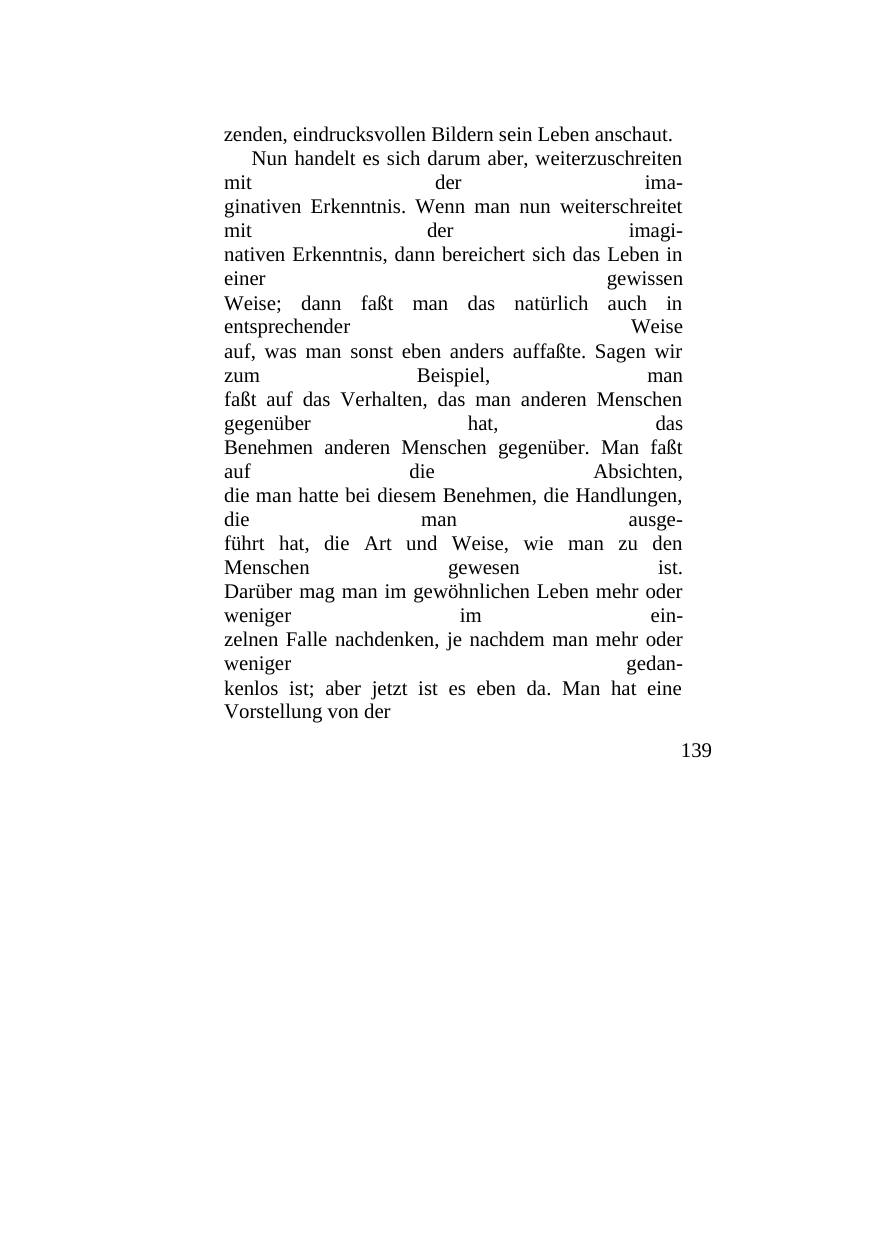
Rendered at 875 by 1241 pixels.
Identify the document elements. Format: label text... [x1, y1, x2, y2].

text Nun handelt es sich darum aber, weiterzuschreiten mit der ima- ginativen Erkenntnis. Wenn man nun weiterschreitet mit der imagi- nativen Erkenntnis, dann bereichert sich das Leben in einer gewissen Weise; dann faßt man das natürlich auch in entsprechender Weise auf, was man sonst eben anders auffaßte. Sagen wir zum Beispiel, man faßt auf das Verhalten, das man anderen Menschen gegenüber hat, das Benehmen anderen Menschen gegenüber. Man faßt auf die Absichten, die man hatte bei diesem Benehmen, die Handlungen, die man ausge- führt hat, die Art und Weise, wie man zu den Menschen gewesen ist. Darüber mag man im gewöhnlichen Leben mehr oder weniger im ein- zelnen Falle nachdenken, je nachdem man mehr oder weniger gedan- kenlos ist; aber jetzt ist es eben da. Man hat eine Vorstellung von der [224, 146, 683, 723]
text zenden, eindrucksvollen Bildern sein Leben anschaut. [223, 122, 681, 146]
text 139 [681, 738, 810, 762]
